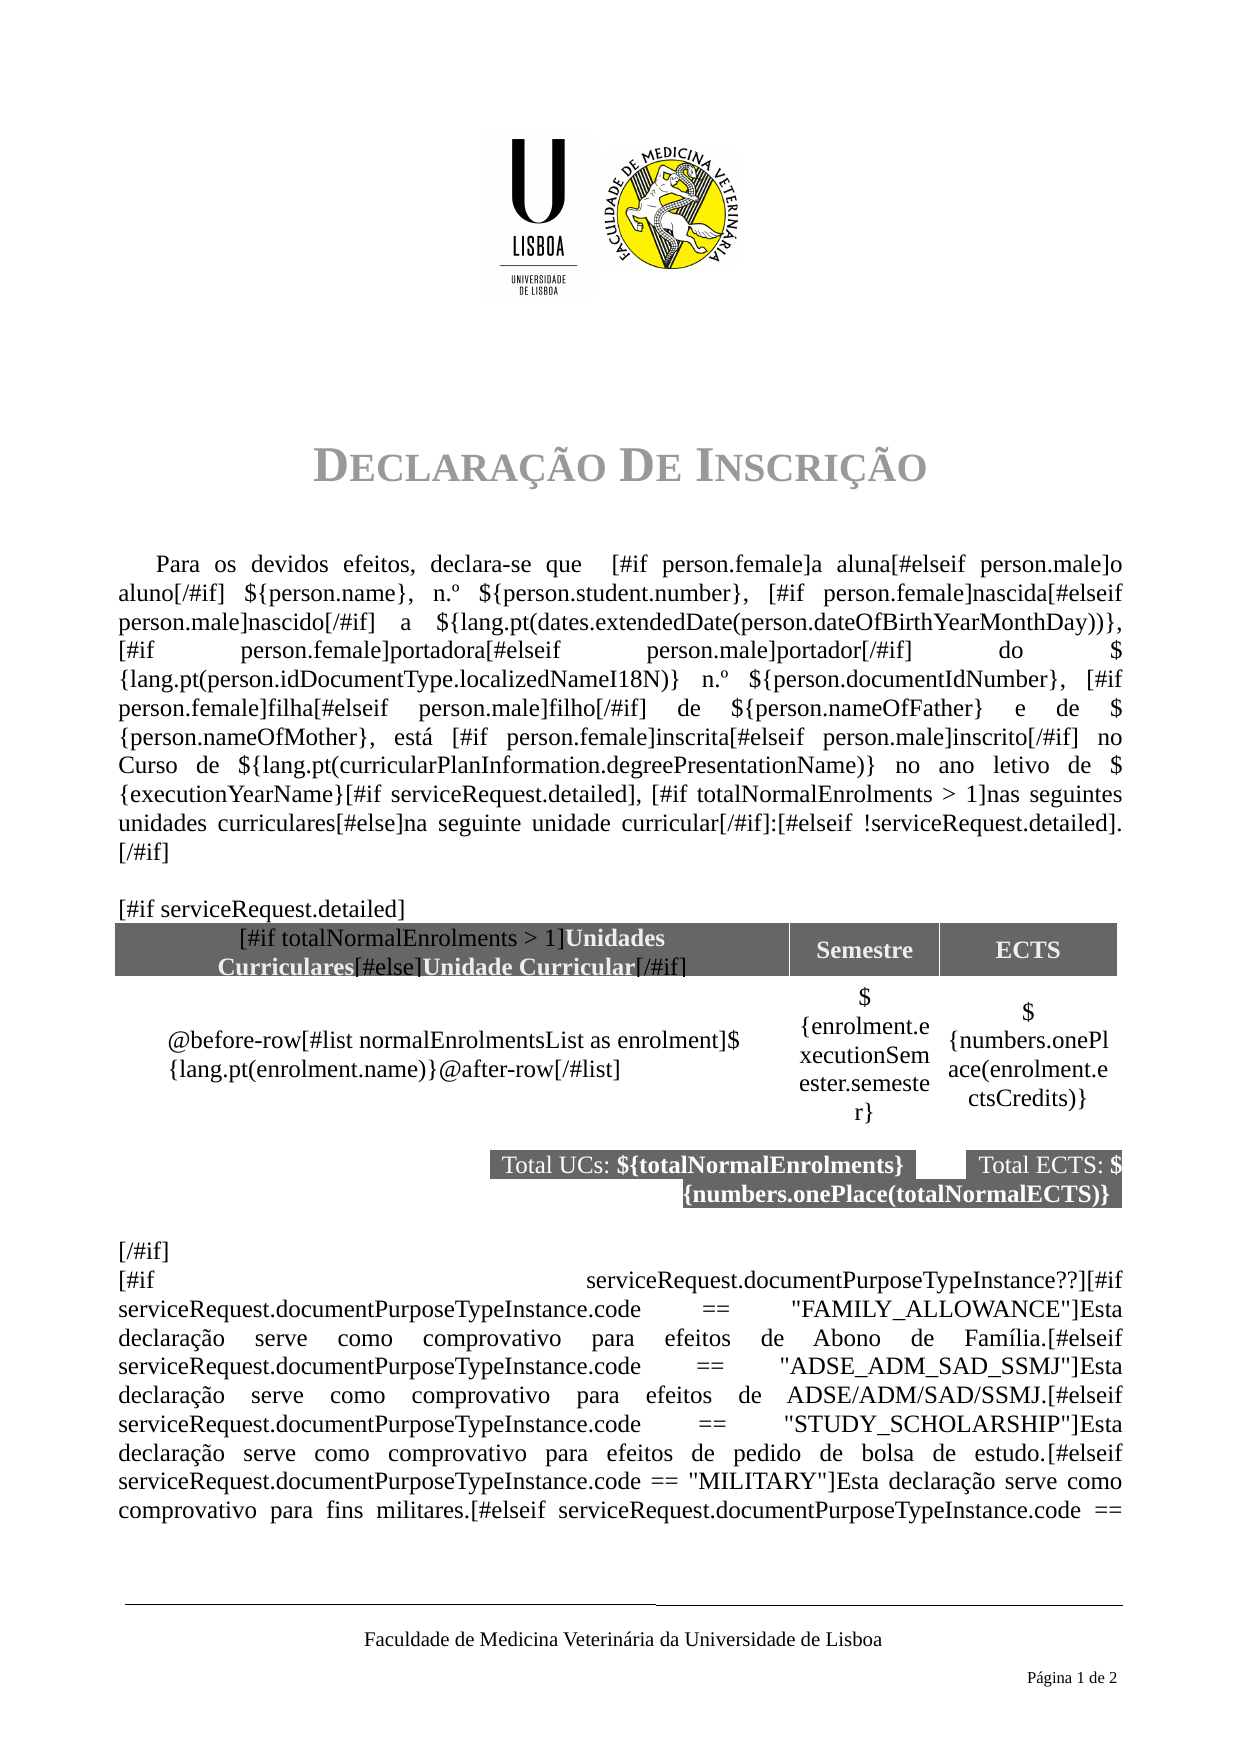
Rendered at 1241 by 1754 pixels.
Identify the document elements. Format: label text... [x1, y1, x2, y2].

picture [480, 134, 597, 298]
table_header [#if totalNormalEnrolments > 1]Unidades Curriculares[#else]Unidade Curricular[/#if] [115, 923, 789, 976]
table_cell @before-row[#list normalEnrolmentsList as enrolment]${lang.pt(enrolment.name)}@after-row[/#list] [115, 976, 789, 1132]
text Total UCs: ${totalNormalEnrolments} Total ECTS: ${numbers.onePlace(totalNormalECTS)} [118, 1150, 1122, 1208]
text Para os devidos efeitos, declara-se que [#if person.female]a aluna[#elseif person.male]o aluno[/#if] ${person.name}, n.º ${person.student.number}, [#if person.female]nascida[#elseif person.male]nascido[/#if] a ${lang.pt(dates.extendedDate(person.dateOfBirthYearMonthDay))}, [#if person.female]portadora[#elseif person.male]portador[/#if] do ${lang.pt(person.idDocumentType.localizedNameI18N)} n.º ${person.documentIdNumber}, [#if person.female]filha[#elseif person.male]filho[/#if] de ${person.nameOfFather} e de ${person.nameOfMother}, está [#if person.female]inscrita[#elseif person.male]inscrito[/#if] no Curso de ${lang.pt(curricularPlanInformation.degreePresentationName)} no ano letivo de ${executionYearName}[#if serviceRequest.detailed], [#if totalNormalEnrolments > 1]nas seguintes unidades curriculares[#else]na seguinte unidade curricular[/#if]:[#elseif !serviceRequest.detailed].[/#if] [118, 549, 1122, 866]
picture [604, 147, 738, 269]
table_cell ${numbers.onePlace(enrolment.ectsCredits)} [940, 976, 1117, 1132]
table_header Semestre [790, 923, 939, 976]
table_header ECTS [940, 923, 1117, 976]
text [#if serviceRequest.documentPurposeTypeInstance??][#if serviceRequest.documentPurposeTypeInstance.code == "FAMILY_ALLOWANCE"]Esta declaração serve como comprovativo para efeitos de Abono de Família.[#elseif serviceRequest.documentPurposeTypeInstance.code == "ADSE_ADM_SAD_SSMJ"]Esta declaração serve como comprovativo para efeitos de ADSE/ADM/SAD/SSMJ.[#elseif serviceRequest.documentPurposeTypeInstance.code == "STUDY_SCHOLARSHIP"]Esta declaração serve como comprovativo para efeitos de pedido de bolsa de estudo.[#elseif serviceRequest.documentPurposeTypeInstance.code == "MILITARY"]Esta declaração serve como comprovativo para fins militares.[#elseif serviceRequest.documentPurposeTypeInstance.code == [118, 1265, 1122, 1524]
text [/#if] [118, 1236, 1122, 1265]
text [#if serviceRequest.detailed] [118, 894, 1122, 923]
text Declaração De Inscrição [118, 434, 1122, 492]
table_cell ${enrolment.executionSemester.semester} [790, 976, 939, 1132]
